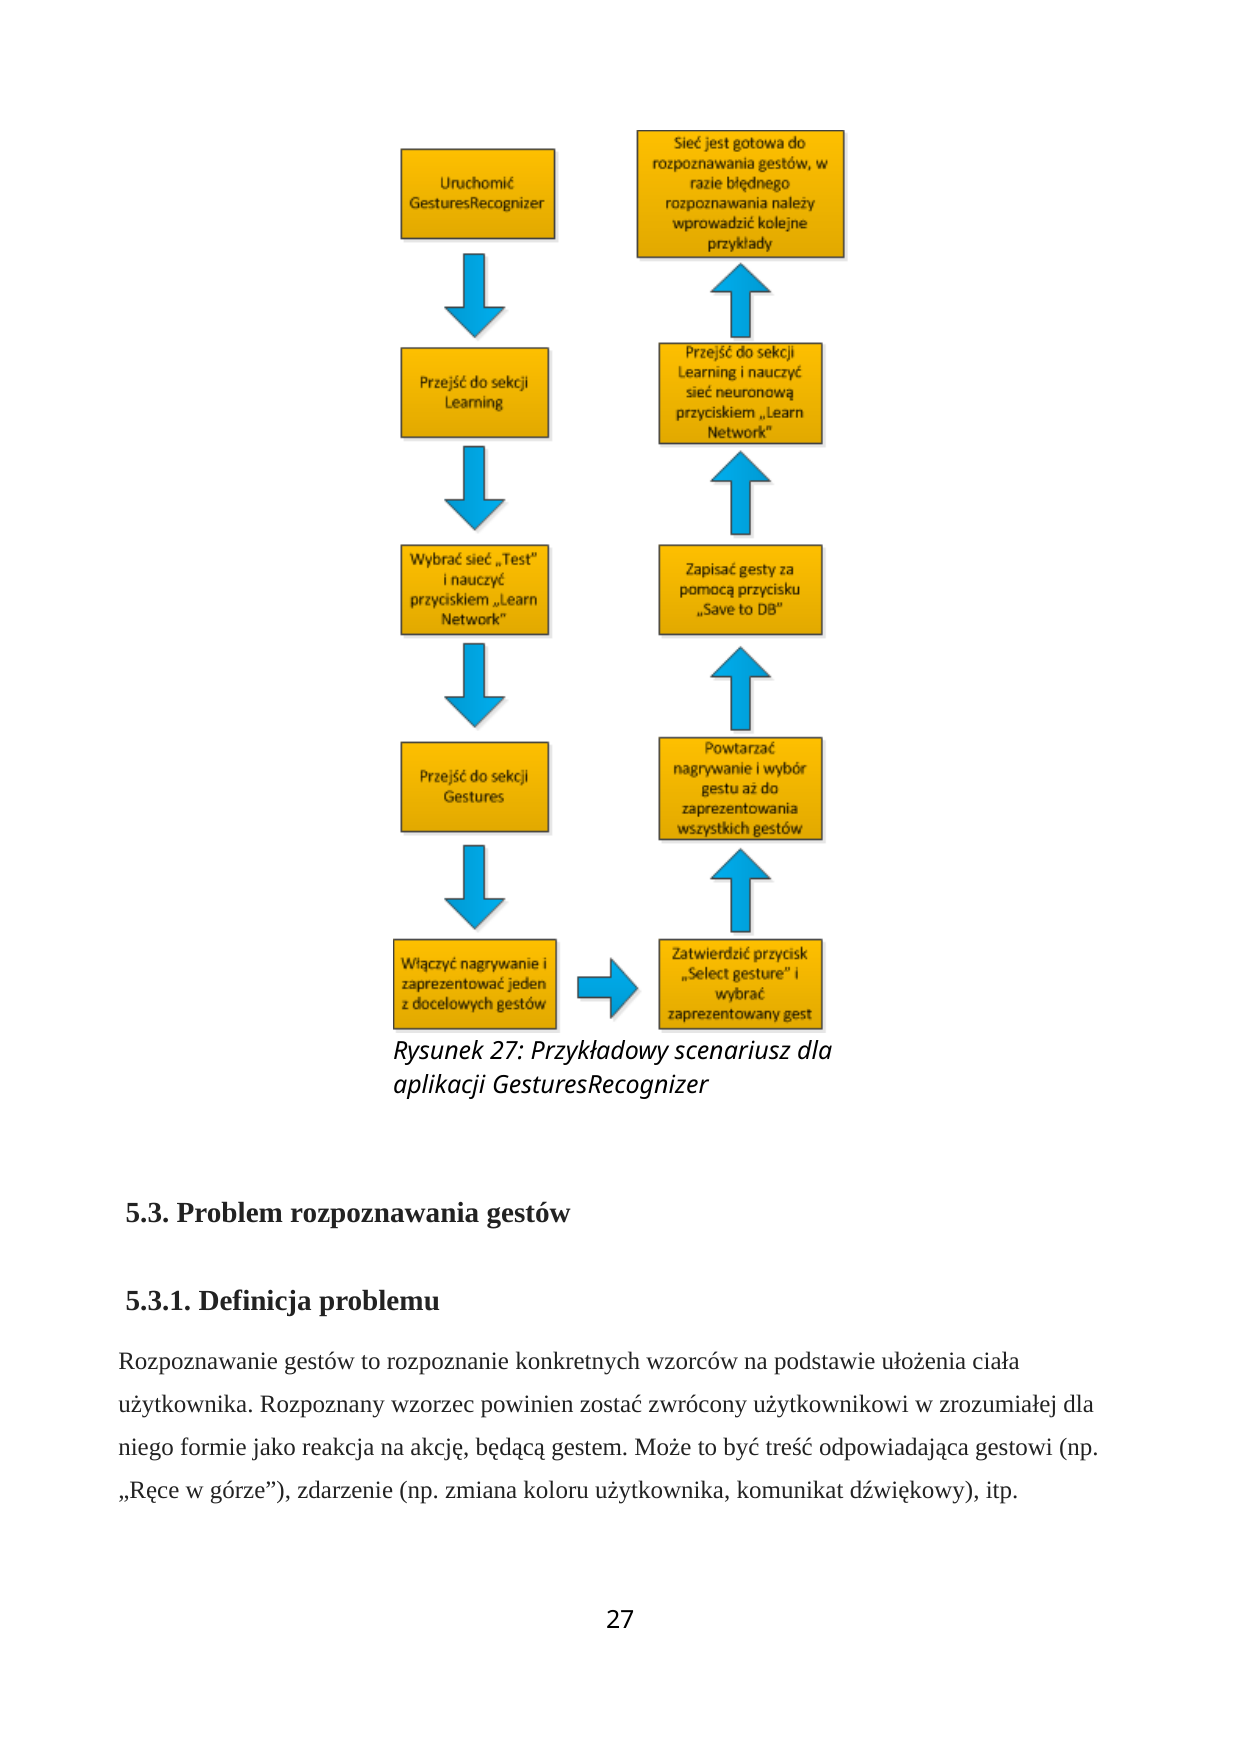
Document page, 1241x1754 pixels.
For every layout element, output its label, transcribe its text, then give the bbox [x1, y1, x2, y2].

text Rysunek 27: Przykładowy scenariusz dla aplikacji GesturesRecognizer [393, 1033, 847, 1101]
text Rozpoznawanie gestów to rozpoznanie konkretnych wzorców na podstawie ułożenia ciała użytkownika. Rozpoznany wzorzec powinien zostać zwrócony użytkownikowi w zrozumiałej dla niego formie jako reakcja na akcję, będącą gestem. Może to być treść odpowiadająca gestowi (np. „Ręce w górze”), zdarzenie (np. zmiana koloru użytkownika, komunikat dźwiękowy), itp. [118, 1346, 1122, 1504]
subtitle Problem rozpoznawania gestów [118, 1196, 1122, 1229]
subtitle Definicja problemu [118, 1283, 1122, 1317]
picture [393, 130, 848, 1033]
